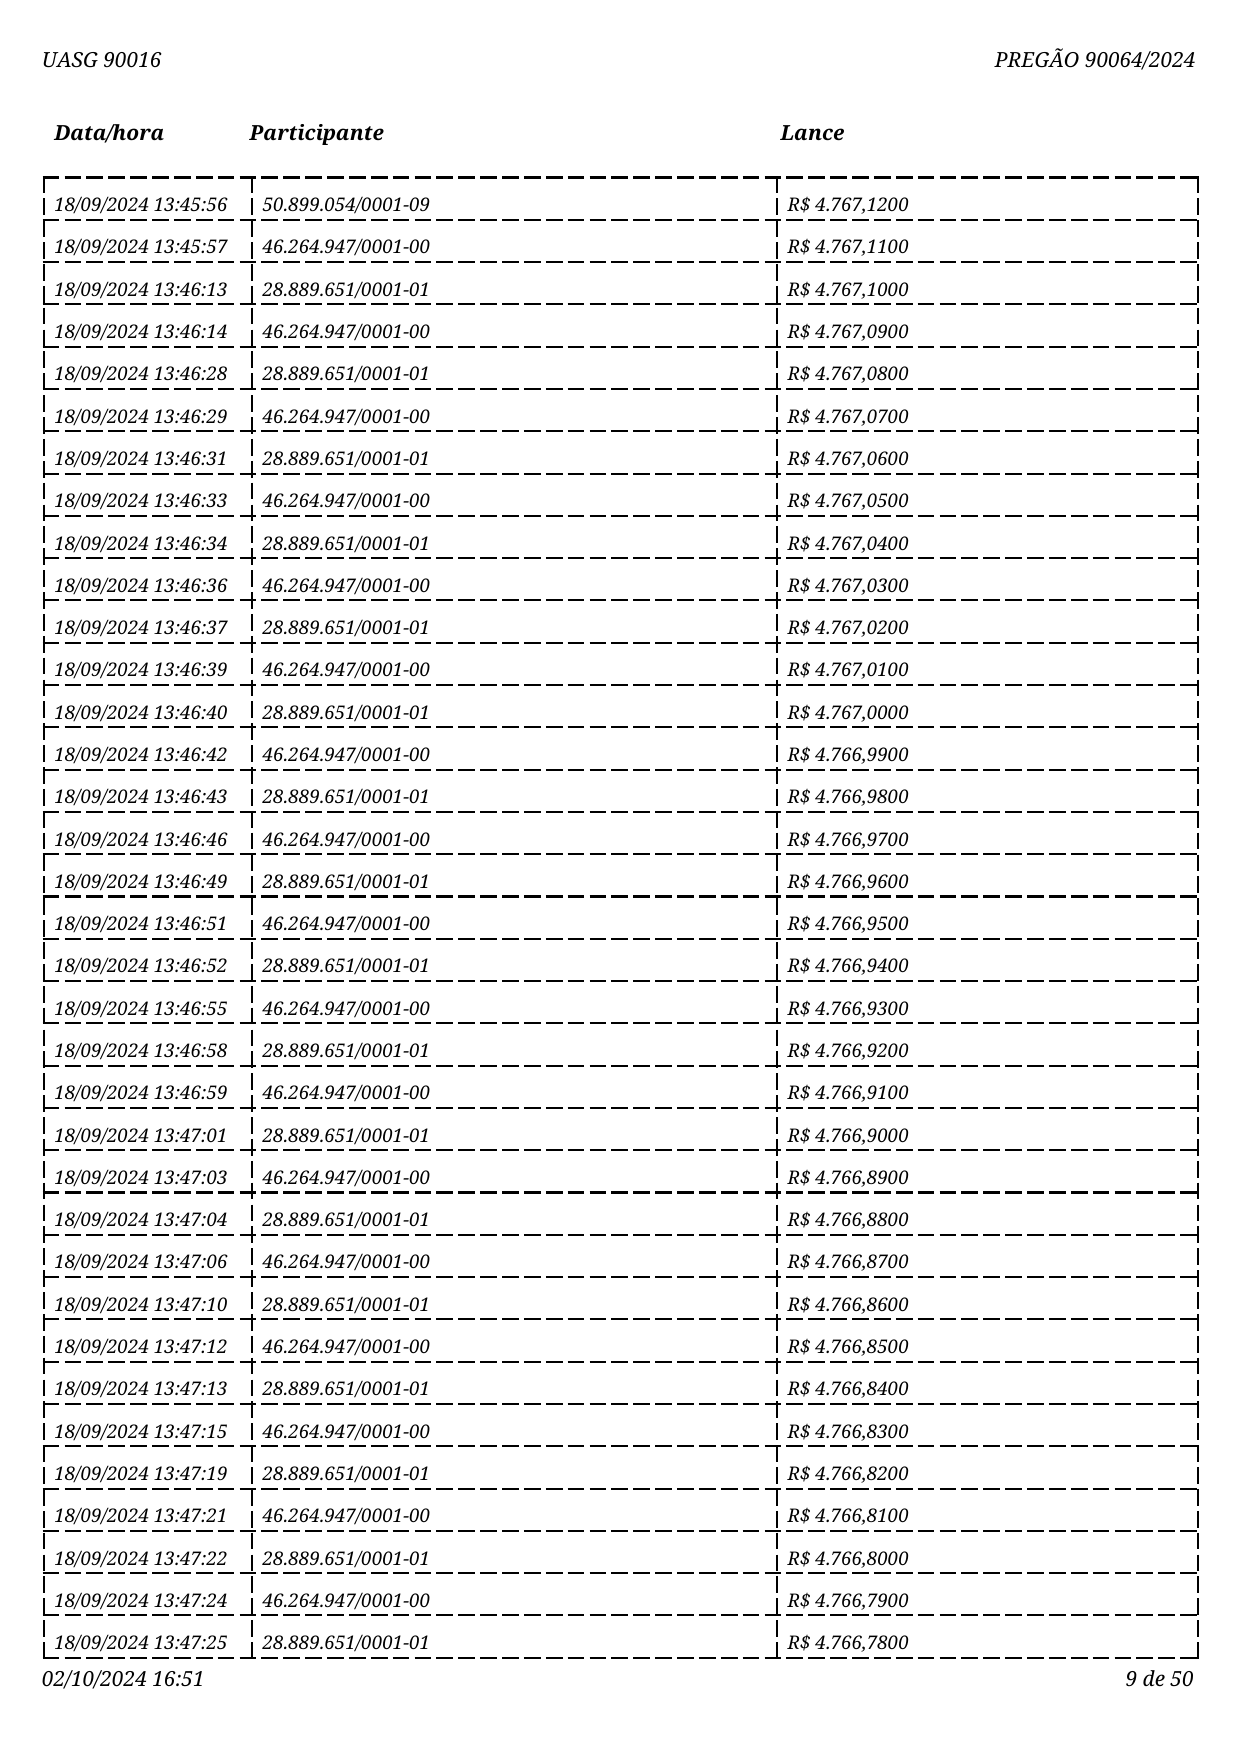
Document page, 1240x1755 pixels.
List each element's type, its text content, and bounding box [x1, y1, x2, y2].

table_cell 46.264.947/0001-00 [252, 219, 777, 261]
table_cell R$ 4.766,9500 [777, 895, 1198, 938]
table_cell 46.264.947/0001-00 [252, 642, 777, 684]
table_cell 18/09/2024 13:47:13 [44, 1361, 252, 1403]
table_cell 18/09/2024 13:46:39 [44, 642, 252, 684]
table_cell R$ 4.766,8300 [777, 1403, 1198, 1445]
table_cell R$ 4.766,7900 [777, 1572, 1198, 1614]
table_cell 18/09/2024 13:47:01 [44, 1107, 252, 1149]
table_cell R$ 4.767,0900 [777, 303, 1198, 346]
table_cell 28.889.651/0001-01 [252, 430, 777, 472]
table_cell 18/09/2024 13:47:24 [44, 1572, 252, 1614]
table_cell R$ 4.766,8200 [777, 1445, 1198, 1487]
table_cell R$ 4.767,0700 [777, 388, 1198, 430]
table_cell R$ 4.766,9000 [777, 1107, 1198, 1149]
table_cell 18/09/2024 13:46:58 [44, 1022, 252, 1064]
table_cell 46.264.947/0001-00 [252, 1403, 777, 1445]
table_cell 18/09/2024 13:46:36 [44, 557, 252, 599]
table_cell 18/09/2024 13:46:59 [44, 1065, 252, 1107]
table_cell R$ 4.767,0100 [777, 642, 1198, 684]
table_cell R$ 4.766,9300 [777, 980, 1198, 1022]
table_cell 28.889.651/0001-01 [252, 1530, 777, 1572]
table_cell 18/09/2024 13:45:57 [44, 219, 252, 261]
table_cell 18/09/2024 13:47:25 [44, 1614, 252, 1657]
table_cell 18/09/2024 13:46:52 [44, 938, 252, 980]
table_cell 18/09/2024 13:47:06 [44, 1234, 252, 1276]
table_cell R$ 4.766,9400 [777, 938, 1198, 980]
table_cell 18/09/2024 13:47:04 [44, 1191, 252, 1234]
table_cell 18/09/2024 13:47:15 [44, 1403, 252, 1445]
table_cell 28.889.651/0001-01 [252, 1191, 777, 1234]
table_cell 28.889.651/0001-01 [252, 515, 777, 557]
table_cell R$ 4.767,0500 [777, 473, 1198, 515]
table_cell 18/09/2024 13:46:14 [44, 303, 252, 346]
table_cell 18/09/2024 13:46:46 [44, 811, 252, 853]
table_cell 18/09/2024 13:46:29 [44, 388, 252, 430]
table_cell 46.264.947/0001-00 [252, 388, 777, 430]
table_cell R$ 4.766,9800 [777, 769, 1198, 811]
table_cell 18/09/2024 13:47:19 [44, 1445, 252, 1487]
table_header 50.899.054/0001-09 [252, 176, 777, 219]
table_cell 18/09/2024 13:46:42 [44, 726, 252, 768]
table_cell 46.264.947/0001-00 [252, 1318, 777, 1361]
table_cell 18/09/2024 13:46:34 [44, 515, 252, 557]
table_cell R$ 4.767,0800 [777, 346, 1198, 388]
table_cell 28.889.651/0001-01 [252, 1445, 777, 1487]
table_cell R$ 4.767,0400 [777, 515, 1198, 557]
table_cell R$ 4.766,9100 [777, 1065, 1198, 1107]
table_cell 18/09/2024 13:46:31 [44, 430, 252, 472]
table_cell 28.889.651/0001-01 [252, 1276, 777, 1318]
table_cell 28.889.651/0001-01 [252, 346, 777, 388]
table_cell R$ 4.766,8600 [777, 1276, 1198, 1318]
table_cell 28.889.651/0001-01 [252, 938, 777, 980]
table_cell R$ 4.766,9700 [777, 811, 1198, 853]
table_cell 46.264.947/0001-00 [252, 1488, 777, 1530]
table_cell R$ 4.766,8900 [777, 1149, 1198, 1191]
table_cell 18/09/2024 13:47:22 [44, 1530, 252, 1572]
table_cell 46.264.947/0001-00 [252, 557, 777, 599]
table_cell 46.264.947/0001-00 [252, 1572, 777, 1614]
table_cell 46.264.947/0001-00 [252, 726, 777, 768]
table_cell 28.889.651/0001-01 [252, 1022, 777, 1064]
table_cell 18/09/2024 13:46:13 [44, 261, 252, 303]
table_cell 46.264.947/0001-00 [252, 473, 777, 515]
table_cell 28.889.651/0001-01 [252, 261, 777, 303]
table_cell 28.889.651/0001-01 [252, 599, 777, 642]
table_cell 28.889.651/0001-01 [252, 1614, 777, 1657]
table_cell R$ 4.766,8800 [777, 1191, 1198, 1234]
table_cell 28.889.651/0001-01 [252, 853, 777, 895]
table_cell R$ 4.767,1100 [777, 219, 1198, 261]
table_cell R$ 4.766,8500 [777, 1318, 1198, 1361]
table_cell R$ 4.766,9200 [777, 1022, 1198, 1064]
table_cell 28.889.651/0001-01 [252, 769, 777, 811]
table_cell 18/09/2024 13:47:21 [44, 1488, 252, 1530]
table_header R$ 4.767,1200 [777, 176, 1198, 219]
table_cell 28.889.651/0001-01 [252, 1361, 777, 1403]
table_cell 18/09/2024 13:47:03 [44, 1149, 252, 1191]
table_cell 46.264.947/0001-00 [252, 1065, 777, 1107]
table_cell R$ 4.767,0600 [777, 430, 1198, 472]
table_cell 46.264.947/0001-00 [252, 1234, 777, 1276]
table_cell 18/09/2024 13:46:55 [44, 980, 252, 1022]
table_cell 28.889.651/0001-01 [252, 1107, 777, 1149]
table_cell 28.889.651/0001-01 [252, 684, 777, 726]
table_cell 18/09/2024 13:46:33 [44, 473, 252, 515]
table_cell R$ 4.766,8400 [777, 1361, 1198, 1403]
table_cell 46.264.947/0001-00 [252, 303, 777, 346]
table_cell R$ 4.767,0000 [777, 684, 1198, 726]
table_cell 46.264.947/0001-00 [252, 980, 777, 1022]
table_cell 18/09/2024 13:46:51 [44, 895, 252, 938]
table_cell R$ 4.767,0300 [777, 557, 1198, 599]
table_cell R$ 4.766,8700 [777, 1234, 1198, 1276]
table_cell R$ 4.766,9600 [777, 853, 1198, 895]
table_cell 46.264.947/0001-00 [252, 811, 777, 853]
table_cell R$ 4.767,1000 [777, 261, 1198, 303]
table_cell R$ 4.766,7800 [777, 1614, 1198, 1657]
table_cell R$ 4.766,9900 [777, 726, 1198, 768]
table_cell R$ 4.766,8000 [777, 1530, 1198, 1572]
table_cell 18/09/2024 13:46:43 [44, 769, 252, 811]
table_cell R$ 4.767,0200 [777, 599, 1198, 642]
table_cell 46.264.947/0001-00 [252, 895, 777, 938]
table_cell 18/09/2024 13:46:37 [44, 599, 252, 642]
table_cell 18/09/2024 13:46:49 [44, 853, 252, 895]
table_cell 18/09/2024 13:47:12 [44, 1318, 252, 1361]
table_cell 18/09/2024 13:46:28 [44, 346, 252, 388]
table_cell 18/09/2024 13:46:40 [44, 684, 252, 726]
table_cell R$ 4.766,8100 [777, 1488, 1198, 1530]
table_cell 46.264.947/0001-00 [252, 1149, 777, 1191]
table_cell 18/09/2024 13:47:10 [44, 1276, 252, 1318]
table_header 18/09/2024 13:45:56 [44, 176, 252, 219]
